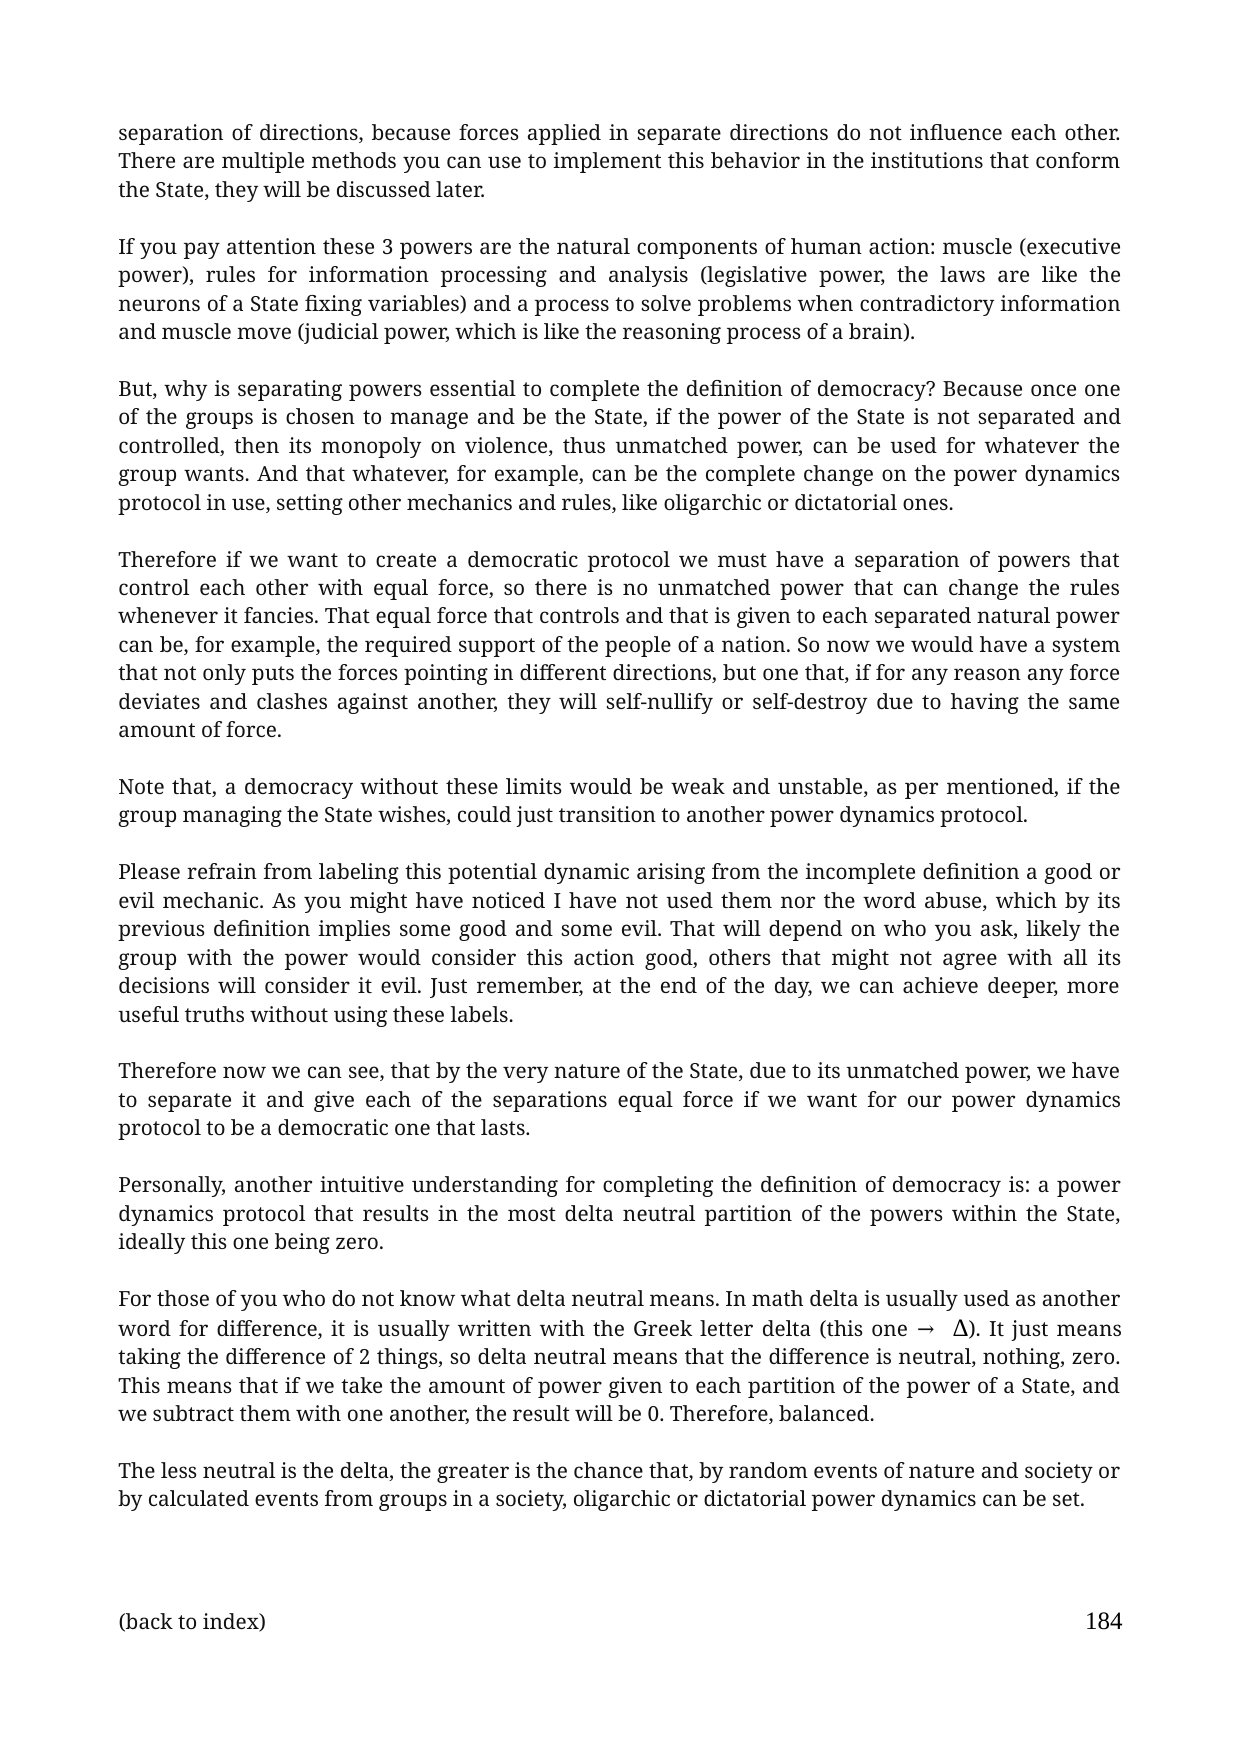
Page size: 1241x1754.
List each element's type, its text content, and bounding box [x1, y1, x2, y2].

text Personally, another intuitive understanding for completing the definition of democracy is: a power dynamics protocol that results in the most delta neutral partition of the powers within the State, ideally this one being zero. [118, 1171, 1122, 1256]
text separation of directions, because forces applied in separate directions do not influence each other. There are multiple methods you can use to implement this behavior in the institutions that conform the State, they will be discussed later. [118, 118, 1122, 203]
text Please refrain from labeling this potential dynamic arising from the incomplete definition a good or evil mechanic. As you might have noticed I have not used them nor the word abuse, which by its previous definition implies some good and some evil. That will depend on who you ask, likely the group with the power would consider this action good, others that might not agree with all its decisions will consider it evil. Just remember, at the end of the day, we can achieve deeper, more useful truths without using these labels. [118, 857, 1122, 1028]
text If you pay attention these 3 powers are the natural components of human action: muscle (executive power), rules for information processing and analysis (legislative power, the laws are like the neurons of a State fixing variables) and a process to solve problems when contradictory information and muscle move (judicial power, which is like the reasoning process of a brain). [118, 232, 1122, 346]
text But, why is separating powers essential to complete the definition of democracy? Because once one of the groups is chosen to manage and be the State, if the power of the State is not separated and controlled, then its monopoly on violence, thus unmatched power, can be used for whatever the group wants. And that whatever, for example, can be the complete change on the power dynamics protocol in use, setting other mechanics and rules, like oligarchic or dictatorial ones. [118, 374, 1122, 516]
text Therefore if we want to create a democratic protocol we must have a separation of powers that control each other with equal force, so there is no unmatched power that can change the rules whenever it fancies. That equal force that controls and that is given to each separated natural power can be, for example, the required support of the people of a nation. So now we would have a system that not only puts the forces pointing in different directions, but one that, if for any reason any force deviates and clashes against another, they will self-nullify or self-destroy due to having the same amount of force. [118, 545, 1122, 744]
text Therefore now we can see, that by the very nature of the State, due to its unmatched power, we have to separate it and give each of the separations equal force if we want for our power dynamics protocol to be a democratic one that lasts. [118, 1057, 1122, 1142]
text For those of you who do not know what delta neutral means. In math delta is usually used as another word for difference, it is usually written with the Greek letter delta (this one → Δ). It just means taking the difference of 2 things, so delta neutral means that the difference is neutral, nothing, zero. This means that if we take the amount of power given to each partition of the power of a State, and we subtract them with one another, the result will be 0. Therefore, balanced. [118, 1284, 1122, 1428]
text The less neutral is the delta, the greater is the chance that, by random events of nature and society or by calculated events from groups in a society, oligarchic or dictatorial power dynamics can be set. [118, 1456, 1122, 1513]
text Note that, a democracy without these limits would be weak and unstable, as per mentioned, if the group managing the State wishes, could just transition to another power dynamics protocol. [118, 772, 1122, 829]
